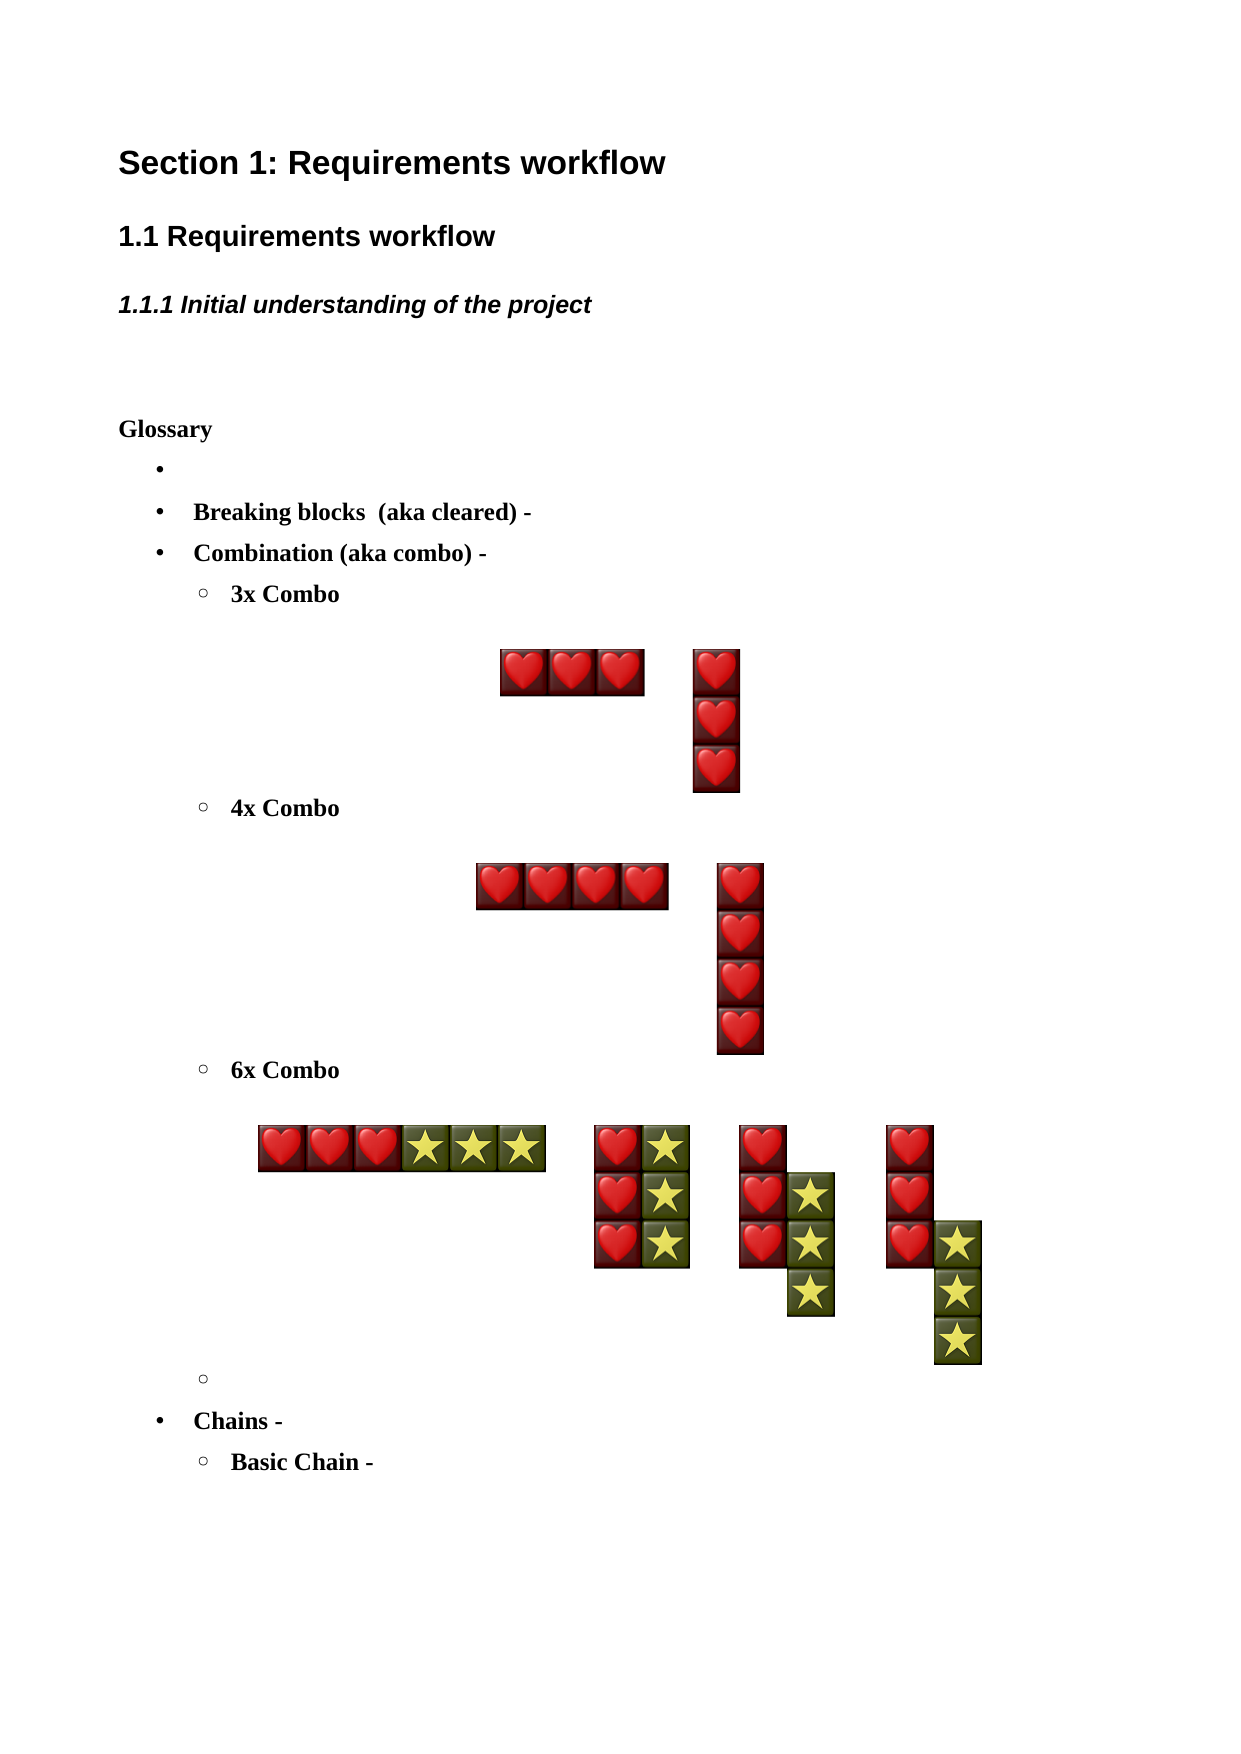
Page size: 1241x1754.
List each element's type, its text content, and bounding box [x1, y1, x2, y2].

list Breaking blocks (aka cleared) - [156, 497, 1122, 525]
picture [258, 1125, 982, 1365]
list 6x Combo [193, 1055, 1122, 1112]
list 3x Combo [193, 579, 1122, 637]
picture [476, 863, 764, 1055]
list Combination (aka combo) - [156, 538, 1122, 567]
picture [500, 649, 740, 793]
subtitle Section 1: Requirements workflow [118, 143, 1122, 182]
subtitle 1.1 Requirements workflow [118, 219, 1122, 253]
subtitle 1.1.1 Initial understanding of the project [118, 290, 1122, 319]
list Basic Chain - [193, 1447, 1122, 1607]
list Chains - [156, 1406, 1122, 1435]
list 4x Combo [193, 793, 1122, 851]
text Glossary [118, 414, 1122, 443]
